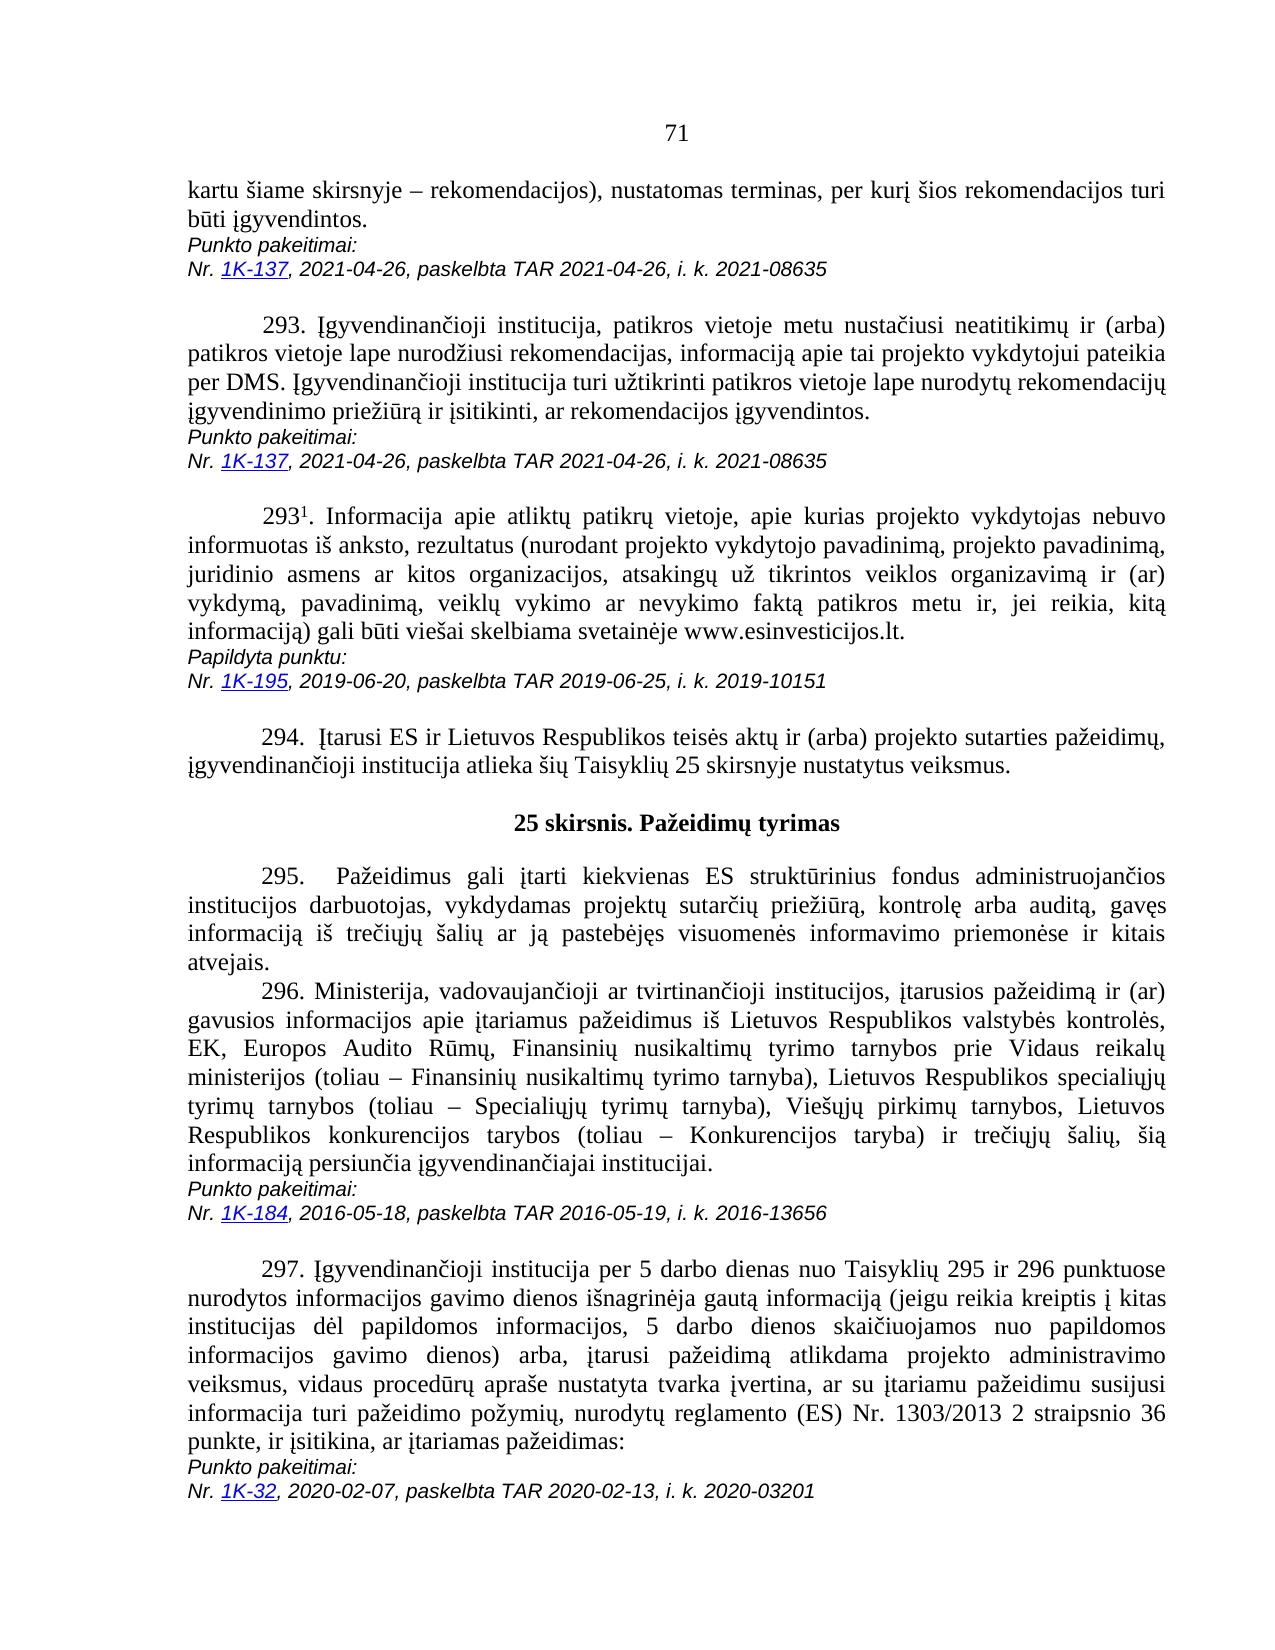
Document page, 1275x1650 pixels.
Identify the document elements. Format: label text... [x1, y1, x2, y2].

text Nr. 1K-32, 2020-02-07, paskelbta TAR 2020-02-13, i. k. 2020-03201 [187, 1479, 1167, 1503]
text 294. Įtarusi ES ir Lietuvos Respublikos teisės aktų ir (arba) projekto sutarties pažeidimų, įgyvendinančioji institucija atlieka šių Taisyklių 25 skirsnyje nustatytus veiksmus. [187, 722, 1167, 779]
text Punkto pakeitimai: [187, 425, 1167, 449]
text Nr. 1K-137, 2021-04-26, paskelbta TAR 2021-04-26, i. k. 2021-08635 [187, 257, 1167, 281]
text kartu šiame skirsnyje – rekomendacijos), nustatomas terminas, per kurį šios rekomendacijos turi būti įgyvendintos. [187, 176, 1167, 233]
text 297. Įgyvendinančioji institucija per 5 darbo dienas nuo Taisyklių 295 ir 296 punktuose nurodytos informacijos gavimo dienos išnagrinėja gautą informaciją (jeigu reikia kreiptis į kitas institucijas dėl papildomos informacijos, 5 darbo dienos skaičiuojamos nuo papildomos informacijos gavimo dienos) arba, įtarusi pažeidimą atlikdama projekto administravimo veiksmus, vidaus procedūrų apraše nustatyta tvarka įvertina, ar su įtariamu pažeidimu susijusi informacija turi pažeidimo požymių, nurodytų reglamento (ES) Nr. 1303/2013 2 straipsnio 36 punkte, ir įsitikina, ar įtariamas pažeidimas: [187, 1254, 1167, 1455]
subtitle 25 skirsnis. Pažeidimų tyrimas [246, 808, 1107, 837]
text Nr. 1K-195, 2019-06-20, paskelbta TAR 2019-06-25, i. k. 2019-10151 [187, 669, 1167, 693]
text Punkto pakeitimai: [187, 1177, 1167, 1201]
text 295. Pažeidimus gali įtarti kiekvienas ES struktūrinius fondus administruojančios institucijos darbuotojas, vykdydamas projektų sutarčių priežiūrą, kontrolę arba auditą, gavęs informaciją iš trečiųjų šalių ar ją pastebėjęs visuomenės informavimo priemonėse ir kitais atvejais. [187, 861, 1167, 976]
text Punkto pakeitimai: [187, 233, 1167, 257]
text 2931. Informacija apie atliktų patikrų vietoje, apie kurias projekto vykdytojas nebuvo informuotas iš anksto, rezultatus (nurodant projekto vykdytojo pavadinimą, projekto pavadinimą, juridinio asmens ar kitos organizacijos, atsakingų už tikrintos veiklos organizavimą ir (ar) vykdymą, pavadinimą, veiklų vykimo ar nevykimo faktą patikros metu ir, jei reikia, kitą informaciją) gali būti viešai skelbiama svetainėje www.esinvesticijos.lt. [187, 501, 1167, 645]
text 293. Įgyvendinančioji institucija, patikros vietoje metu nustačiusi neatitikimų ir (arba) patikros vietoje lape nurodžiusi rekomendacijas, informaciją apie tai projekto vykdytojui pateikia per DMS. Įgyvendinančioji institucija turi užtikrinti patikros vietoje lape nurodytų rekomendacijų įgyvendinimo priežiūrą ir įsitikinti, ar rekomendacijos įgyvendintos. [187, 310, 1167, 425]
text Punkto pakeitimai: [187, 1455, 1167, 1479]
text Papildyta punktu: [187, 645, 1167, 669]
text Nr. 1K-184, 2016-05-18, paskelbta TAR 2016-05-19, i. k. 2016-13656 [187, 1201, 1167, 1225]
text 296. Ministerija, vadovaujančioji ar tvirtinančioji institucijos, įtarusios pažeidimą ir (ar) gavusios informacijos apie įtariamus pažeidimus iš Lietuvos Respublikos valstybės kontrolės, EK, Europos Audito Rūmų, Finansinių nusikaltimų tyrimo tarnybos prie Vidaus reikalų ministerijos (toliau – Finansinių nusikaltimų tyrimo tarnyba), Lietuvos Respublikos specialiųjų tyrimų tarnybos (toliau – Specialiųjų tyrimų tarnyba), Viešųjų pirkimų tarnybos, Lietuvos Respublikos konkurencijos tarybos (toliau – Konkurencijos taryba) ir trečiųjų šalių, šią informaciją persiunčia įgyvendinančiajai institucijai. [187, 976, 1167, 1177]
text Nr. 1K-137, 2021-04-26, paskelbta TAR 2021-04-26, i. k. 2021-08635 [187, 449, 1167, 473]
